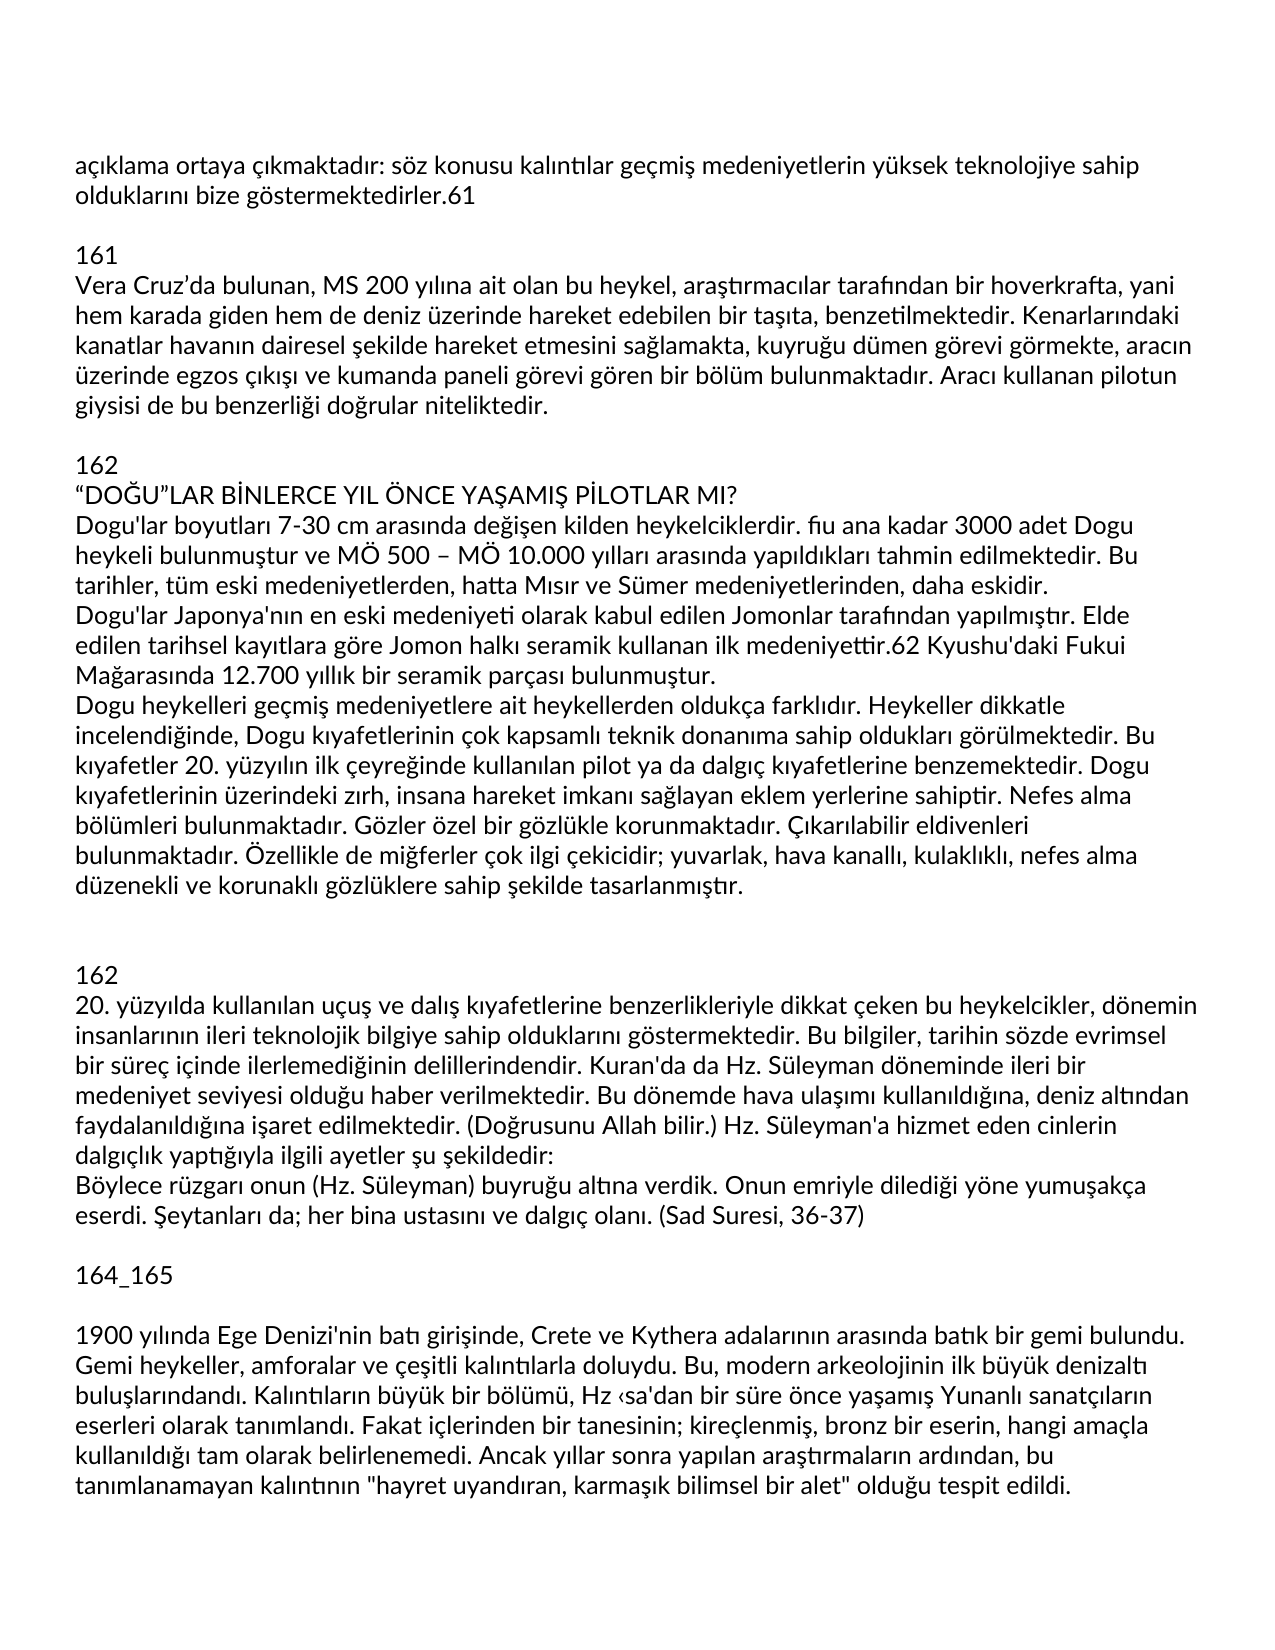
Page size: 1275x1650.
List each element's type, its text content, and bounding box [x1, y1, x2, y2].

text Dogu heykelleri geçmiş medeniyetlere ait heykellerden oldukça farklıdır. Heykeller dikkatle incelendiğinde, Dogu kıyafetlerinin çok kapsamlı teknik donanıma sahip oldukları görülmektedir. Bu kıyafetler 20. yüzyılın ilk çeyreğinde kullanılan pilot ya da dalgıç kıyafetlerine benzemektedir. Dogu kıyafetlerinin üzerindeki zırh, insana hareket imkanı sağlayan eklem yerlerine sahiptir. Nefes alma bölümleri bulunmaktadır. Gözler özel bir gözlükle korunmaktadır. Çıkarılabilir eldivenleri bulunmaktadır. Özellikle de miğferler çok ilgi çekicidir; yuvarlak, hava kanallı, kulaklıklı, nefes alma düzenekli ve korunaklı gözlüklere sahip şekilde tasarlanmıştır. [75, 690, 1200, 900]
text 20. yüzyılda kullanılan uçuş ve dalış kıyafetlerine benzerlikleriyle dikkat çeken bu heykelcikler, dönemin insanlarının ileri teknolojik bilgiye sahip olduklarını göstermektedir. Bu bilgiler, tarihin sözde evrimsel bir süreç içinde ilerlemediğinin delillerindendir. Kuran'da da Hz. Süleyman döneminde ileri bir medeniyet seviyesi olduğu haber verilmektedir. Bu dönemde hava ulaşımı kullanıldığına, deniz altından faydalanıldığına işaret edilmektedir. (Doğrusunu Allah bilir.) Hz. Süleyman'a hizmet eden cinlerin dalgıçlık yaptığıyla ilgili ayetler şu şekildedir: [75, 990, 1200, 1170]
text Böylece rüzgarı onun (Hz. Süleyman) buyruğu altına verdik. Onun emriyle dilediği yöne yumuşakça eserdi. Şeytanları da; her bina ustasını ve dalgıç olanı. (Sad Suresi, 36-37) [75, 1170, 1200, 1230]
text Vera Cruz’da bulunan, MS 200 yılına ait olan bu heykel, araştırmacılar tarafından bir hoverkrafta, yani hem karada giden hem de deniz üzerinde hareket edebilen bir taşıta, benzetilmektedir. Kenarlarındaki kanatlar havanın dairesel şekilde hareket etmesini sağlamakta, kuyruğu dümen görevi görmekte, aracın üzerinde egzos çıkışı ve kumanda paneli görevi gören bir bölüm bulunmaktadır. Aracı kullanan pilotun giysisi de bu benzerliği doğrular niteliktedir. [75, 270, 1200, 420]
text 161 [75, 240, 1200, 270]
text 1900 yılında Ege Denizi'nin batı girişinde, Crete ve Kythera adalarının arasında batık bir gemi bulundu. Gemi heykeller, amforalar ve çeşitli kalıntılarla doluydu. Bu, modern arkeolojinin ilk büyük denizaltı buluşlarındandı. Kalıntıların büyük bir bölümü, Hz ‹sa'dan bir süre önce yaşamış Yunanlı sanatçıların eserleri olarak tanımlandı. Fakat içlerinden bir tanesinin; kireçlenmiş, bronz bir eserin, hangi amaçla kullanıldığı tam olarak belirlenemedi. Ancak yıllar sonra yapılan araştırmaların ardından, bu tanımlanamayan kalıntının "hayret uyandıran, karmaşık bilimsel bir alet" olduğu tespit edildi. [75, 1320, 1200, 1500]
text Dogu'lar Japonya'nın en eski medeniyeti olarak kabul edilen Jomonlar tarafından yapılmıştır. Elde edilen tarihsel kayıtlara göre Jomon halkı seramik kullanan ilk medeniyettir.62 Kyushu'daki Fukui Mağarasında 12.700 yıllık bir seramik parçası bulunmuştur. [75, 600, 1200, 690]
text 162 [75, 960, 1200, 990]
text Dogu'lar boyutları 7-30 cm arasında değişen kilden heykelciklerdir. ﬁu ana kadar 3000 adet Dogu heykeli bulunmuştur ve MÖ 500 – MÖ 10.000 yılları arasında yapıldıkları tahmin edilmektedir. Bu tarihler, tüm eski medeniyetlerden, hatta Mısır ve Sümer medeniyetlerinden, daha eskidir. [75, 510, 1200, 600]
text açıklama ortaya çıkmaktadır: söz konusu kalıntılar geçmiş medeniyetlerin yüksek teknolojiye sahip olduklarını bize göstermektedirler.61 [75, 150, 1200, 210]
text 164_165 [75, 1260, 1200, 1290]
text 162 [75, 450, 1200, 480]
text “DOĞU”LAR BİNLERCE YIL ÖNCE YAŞAMIŞ PİLOTLAR MI? [75, 480, 1200, 510]
